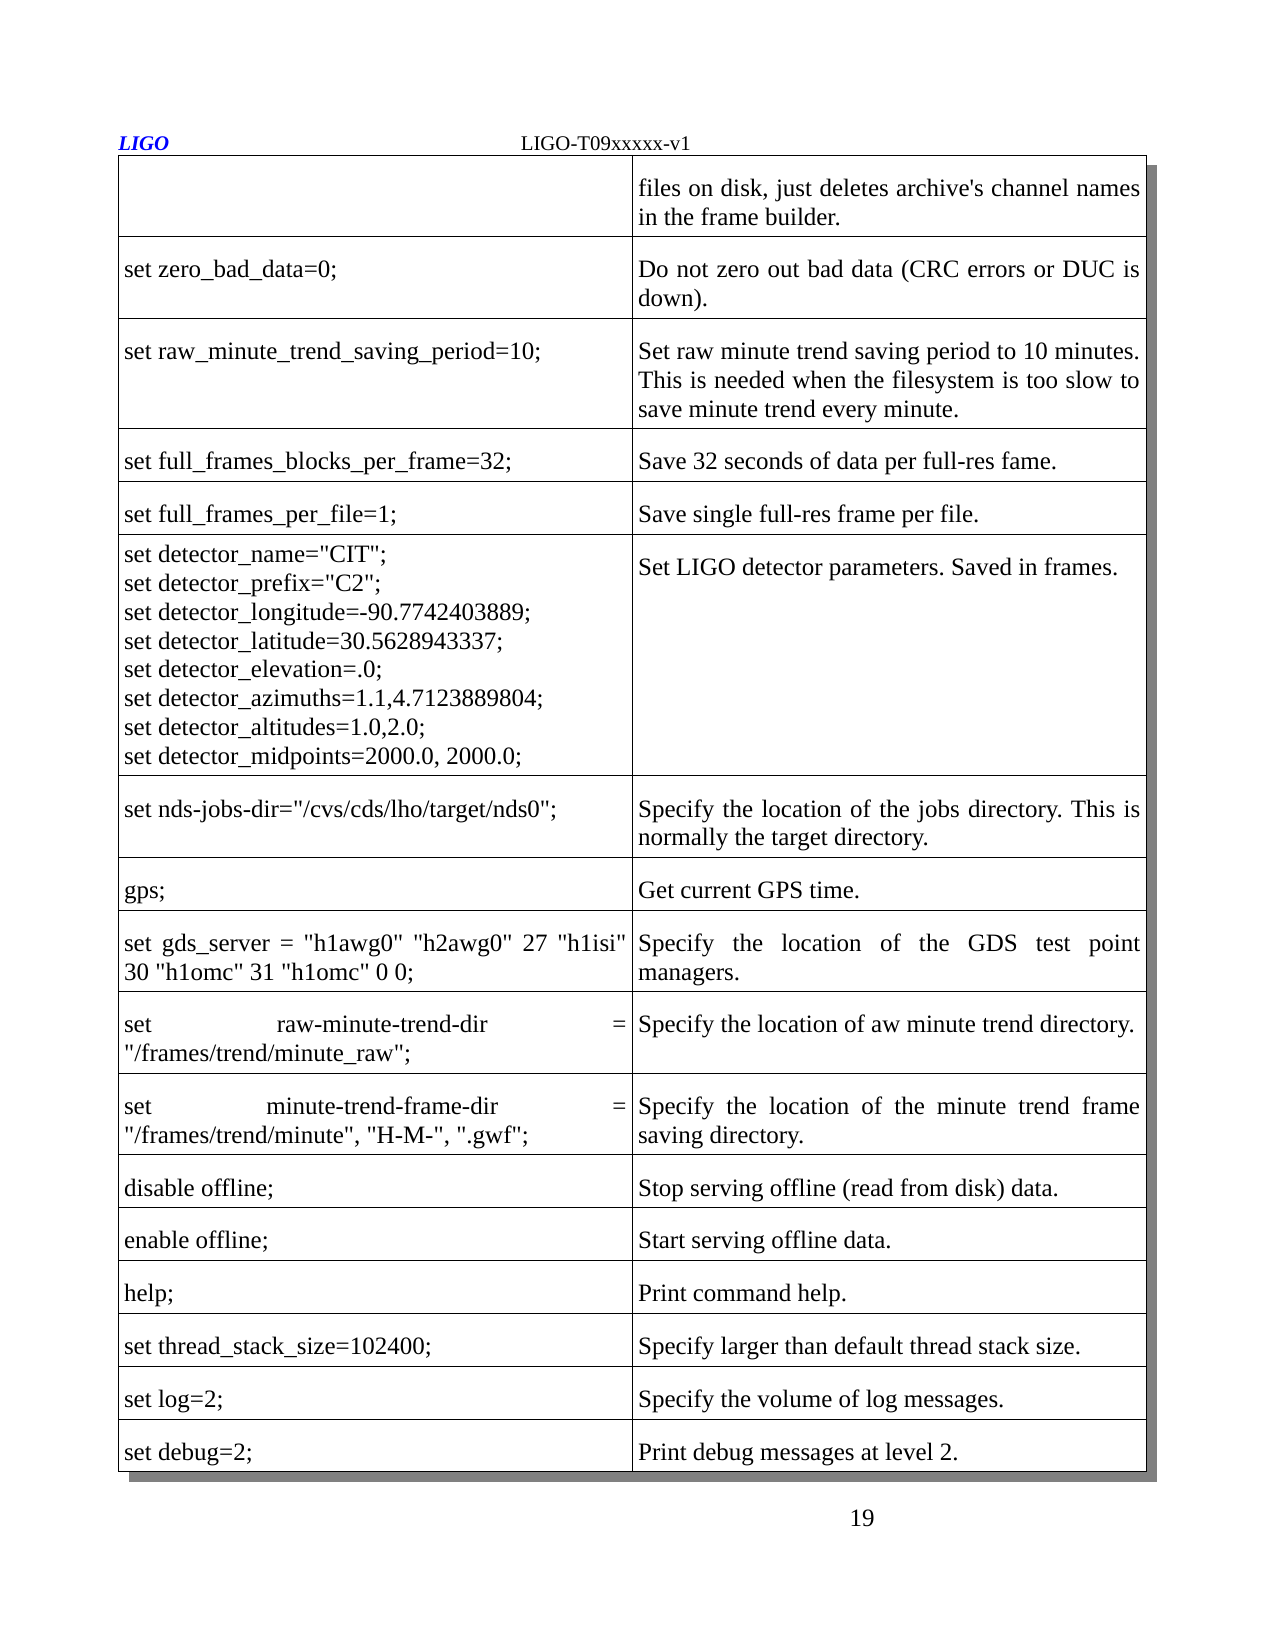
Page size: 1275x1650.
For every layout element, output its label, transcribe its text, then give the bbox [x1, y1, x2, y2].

table_cell gps; [119, 858, 632, 910]
table_cell Specify the location of the GDS test point managers. [633, 911, 1146, 991]
table_cell Specify the location of aw minute trend directory. [633, 992, 1146, 1073]
table_cell Print debug messages at level 2. [633, 1420, 1146, 1471]
table_cell Print command help. [633, 1261, 1146, 1313]
table_cell [119, 156, 632, 236]
table_cell set thread_stack_size=102400; [119, 1314, 632, 1366]
table_cell Get current GPS time. [633, 858, 1146, 910]
table_cell set full_frames_per_file=1; [119, 482, 632, 534]
table_cell set minute-trend-frame-dir = "/frames/trend/minute", "H-M-", ".gwf"; [119, 1074, 632, 1154]
table_cell help; [119, 1261, 632, 1313]
table_cell Set raw minute trend saving period to 10 minutes. This is needed when the filesystem is too slow to save minute trend every minute. [633, 319, 1146, 428]
table_cell set debug=2; [119, 1420, 632, 1471]
table_cell files on disk, just deletes archive's channel names in the frame builder. [633, 156, 1146, 236]
table_cell Stop serving offline (read from disk) data. [633, 1155, 1146, 1207]
table_cell set gds_server = "h1awg0" "h2awg0" 27 "h1isi" 30 "h1omc" 31 "h1omc" 0 0; [119, 911, 632, 991]
table_cell Save 32 seconds of data per full-res fame. [633, 429, 1146, 481]
table_cell Specify the location of the minute trend frame saving directory. [633, 1074, 1146, 1154]
table_cell Specify larger than default thread stack size. [633, 1314, 1146, 1366]
table_cell set raw_minute_trend_saving_period=10; [119, 319, 632, 428]
table_cell disable offline; [119, 1155, 632, 1207]
table_cell set raw-minute-trend-dir = "/frames/trend/minute_raw"; [119, 992, 632, 1073]
table_cell Start serving offline data. [633, 1208, 1146, 1260]
table_cell set detector_name="CIT"; set detector_prefix="C2"; set detector_longitude=-90.7742403889; set detector_latitude=30.5628943337; set detector_elevation=.0; set detector_azimuths=1.1,4.7123889804; set detector_altitudes=1.0,2.0; set detector_midpoints=2000.0, 2000.0; [119, 535, 632, 775]
table_cell Specify the location of the jobs directory. This is normally the target directory. [633, 776, 1146, 857]
table_cell Do not zero out bad data (CRC errors or DUC is down). [633, 237, 1146, 318]
table_cell set log=2; [119, 1367, 632, 1418]
table_cell set zero_bad_data=0; [119, 237, 632, 318]
table_cell set nds-jobs-dir="/cvs/cds/lho/target/nds0"; [119, 776, 632, 857]
table_cell Save single full-res frame per file. [633, 482, 1146, 534]
table_cell set full_frames_blocks_per_frame=32; [119, 429, 632, 481]
table_cell enable offline; [119, 1208, 632, 1260]
table_cell Specify the volume of log messages. [633, 1367, 1146, 1418]
table_cell Set LIGO detector parameters. Saved in frames. [633, 535, 1146, 775]
